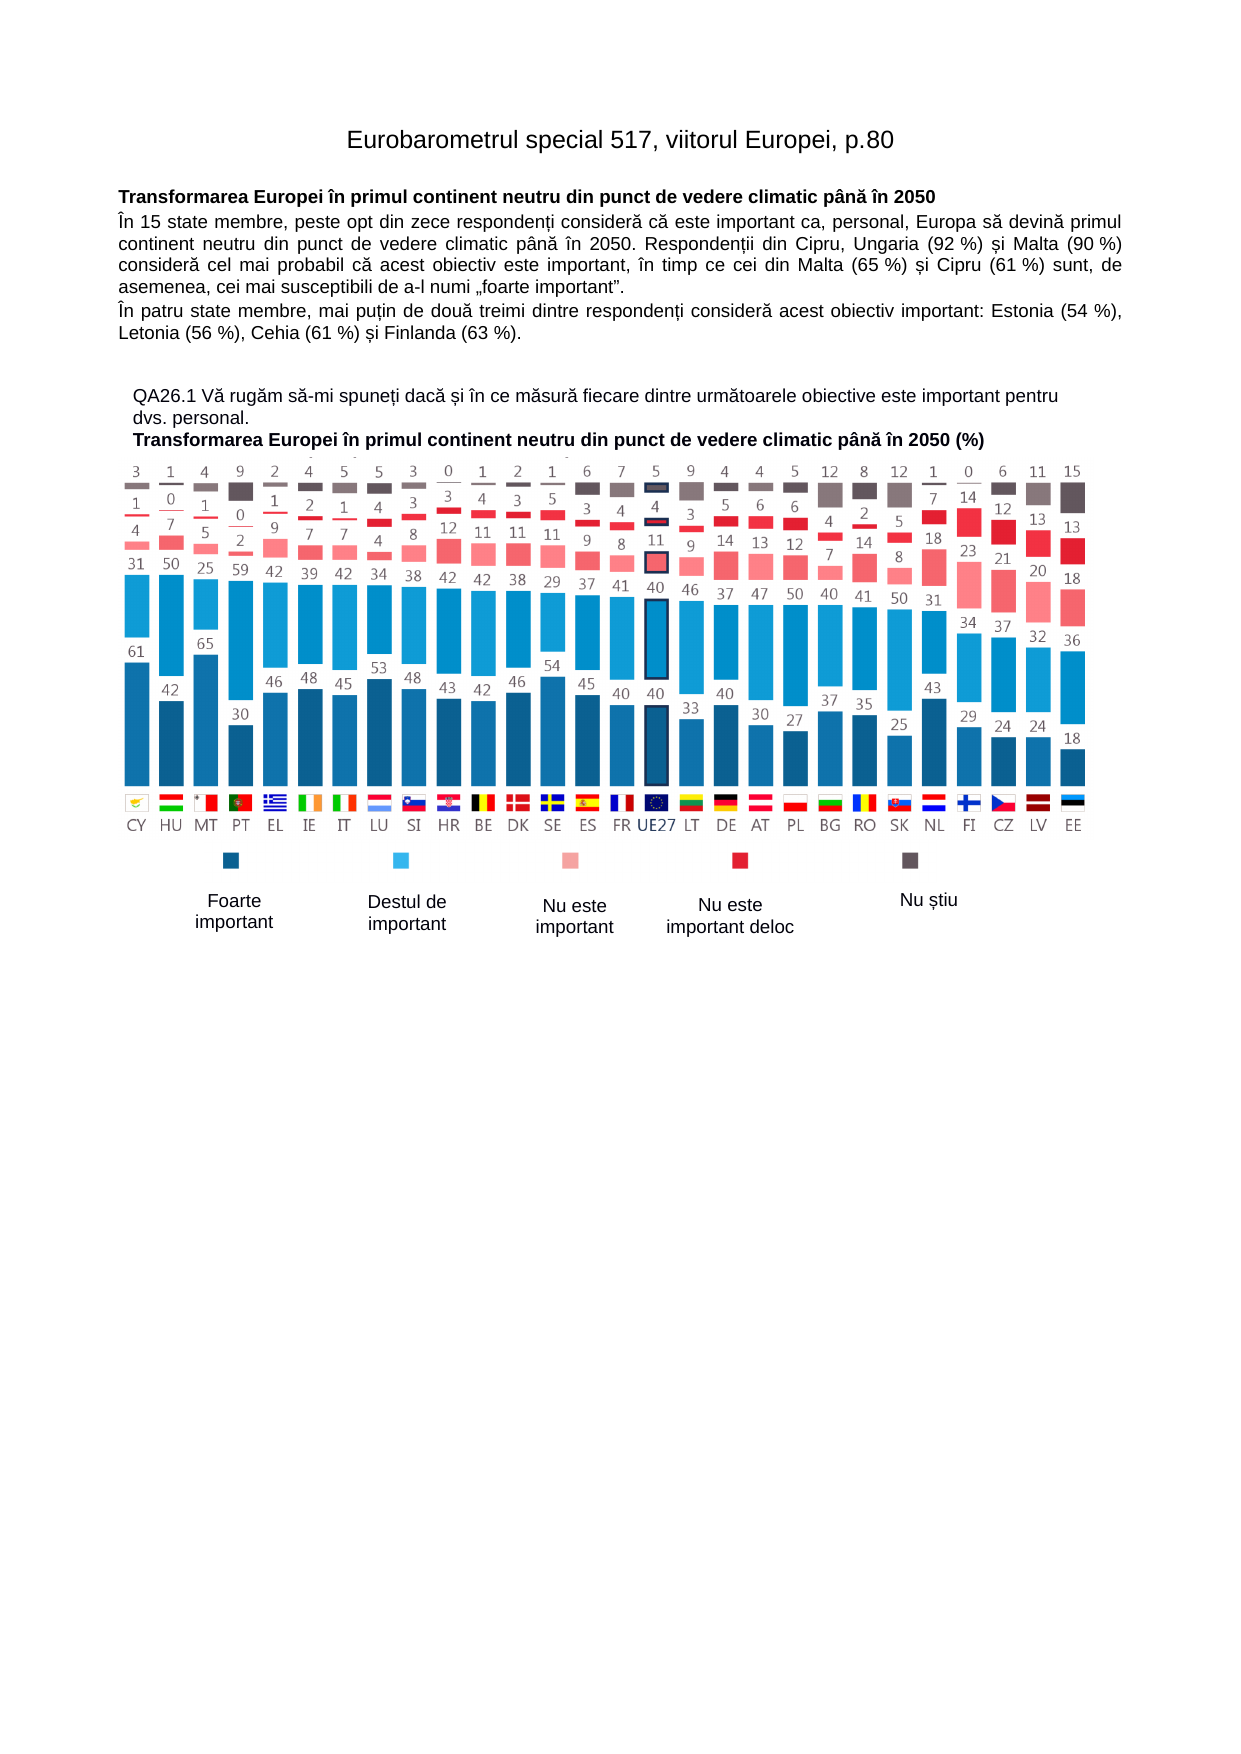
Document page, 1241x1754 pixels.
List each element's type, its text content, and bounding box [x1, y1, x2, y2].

text Transformarea Europei în primul continent neutru din punct de vedere climatic până în 2050 [118, 186, 1122, 208]
text În 15 state membre, peste opt din zece respondenți consideră că este important ca, personal, Europa să devină primul continent neutru din punct de vedere climatic până în 2050. Respondenții din Cipru, Ungaria (92 %) și Malta (90 %) consideră cel mai probabil că acest obiectiv este important, în timp ce cei din Malta (65 %) și Cipru (61 %) sunt, de asemenea, cei mai susceptibili de a-l numi „foarte important”. [118, 211, 1122, 297]
picture [118, 457, 1094, 883]
text În patru state membre, mai puțin de două treimi dintre respondenți consideră acest obiectiv important: Estonia (54 %), Letonia (56 %), Cehia (61 %) și Finlanda (63 %). [118, 300, 1122, 343]
